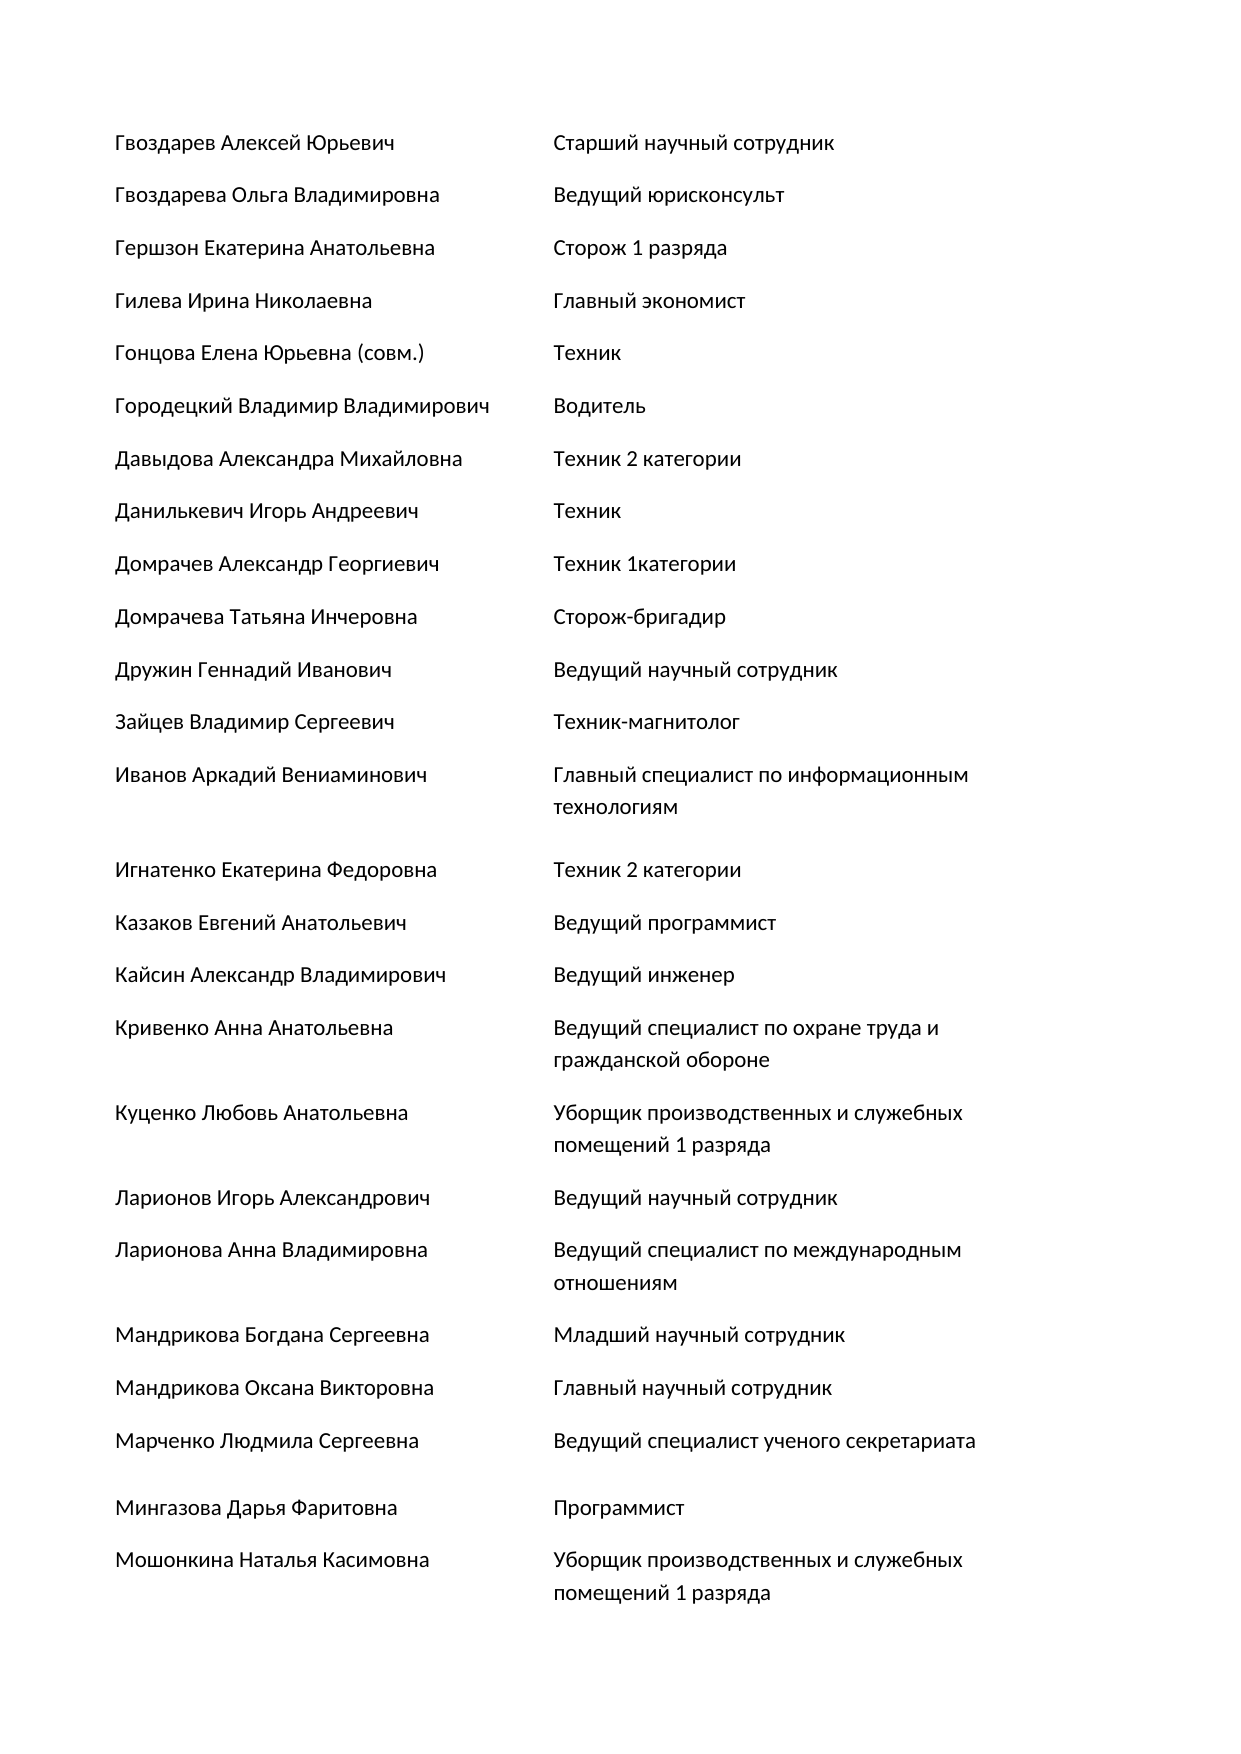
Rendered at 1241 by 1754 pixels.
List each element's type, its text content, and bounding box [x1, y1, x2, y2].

table_cell Давыдова Александра Михайловна [112, 444, 550, 497]
table_cell Марченко Людмила Сергеевна [112, 1426, 550, 1493]
table_cell Главный специалист по информационным технологиям [550, 760, 1004, 855]
table_cell Кайсин Александр Владимирович [112, 960, 550, 1013]
table_cell Техник [550, 339, 1004, 391]
table_cell Ведущий научный сотрудник [550, 1183, 1004, 1236]
table_cell Ларионов Игорь Александрович [112, 1183, 550, 1236]
table_cell Ведущий программист [550, 908, 1004, 960]
table_cell Ведущий специалист по международным отношениям [550, 1236, 1004, 1321]
table_cell Уборщик производственных и служебных помещений 1 разряда [550, 1098, 1004, 1183]
table_cell Данилькевич Игорь Андреевич [112, 497, 550, 549]
table_cell Программист [550, 1493, 1004, 1545]
table_cell Домрачев Александр Георгиевич [112, 549, 550, 602]
table_cell Дружин Геннадий Иванович [112, 655, 550, 707]
table_cell Мандрикова Оксана Викторовна [112, 1373, 550, 1426]
table_cell Иванов Аркадий Вениаминович [112, 760, 550, 855]
table_cell Ларионова Анна Владимировна [112, 1236, 550, 1321]
table_cell Уборщик производственных и служебных помещений 1 разряда [550, 1545, 1004, 1630]
table_cell Мандрикова Богдана Сергеевна [112, 1321, 550, 1373]
table_cell Сторож-бригадир [550, 602, 1004, 655]
table_cell Водитель [550, 391, 1004, 444]
table_cell Ведущий инженер [550, 960, 1004, 1013]
table_cell Техник-магнитолог [550, 708, 1004, 760]
table_cell Младший научный сотрудник [550, 1321, 1004, 1373]
table_cell Мошонкина Наталья Касимовна [112, 1545, 550, 1630]
table_cell Казаков Евгений Анатольевич [112, 908, 550, 960]
table_cell Главный экономист [550, 286, 1004, 338]
table_cell Ведущий научный сотрудник [550, 655, 1004, 707]
table_cell Игнатенко Екатерина Федоровна [112, 855, 550, 908]
table_cell Гершзон Екатерина Анатольевна [112, 233, 550, 286]
table_cell Мингазова Дарья Фаритовна [112, 1493, 550, 1545]
table_cell Городецкий Владимир Владимирович [112, 391, 550, 444]
table_cell Техник 2 категории [550, 855, 1004, 908]
table_cell Кривенко Анна Анатольевна [112, 1013, 550, 1098]
table_cell Домрачева Татьяна Инчеровна [112, 602, 550, 655]
table_cell Гонцова Елена Юрьевна (совм.) [112, 339, 550, 391]
table_cell Гвоздарева Ольга Владимировна [112, 180, 550, 233]
table_cell Ведущий юрисконсульт [550, 180, 1004, 233]
table_cell Главный научный сотрудник [550, 1373, 1004, 1426]
table_cell Старший научный сотрудник [550, 128, 1004, 180]
table_cell Куценко Любовь Анатольевна [112, 1098, 550, 1183]
table_cell Техник 2 категории [550, 444, 1004, 497]
table_cell Гилева Ирина Николаевна [112, 286, 550, 338]
table_cell Гвоздарев Алексей Юрьевич [112, 128, 550, 180]
table_cell Ведущий специалист ученого секретариата [550, 1426, 1004, 1493]
table_cell Сторож 1 разряда [550, 233, 1004, 286]
table_cell Техник [550, 497, 1004, 549]
table_cell Ведущий специалист по охране труда и гражданской обороне [550, 1013, 1004, 1098]
table_cell Техник 1категории [550, 549, 1004, 602]
table_cell Зайцев Владимир Сергеевич [112, 708, 550, 760]
